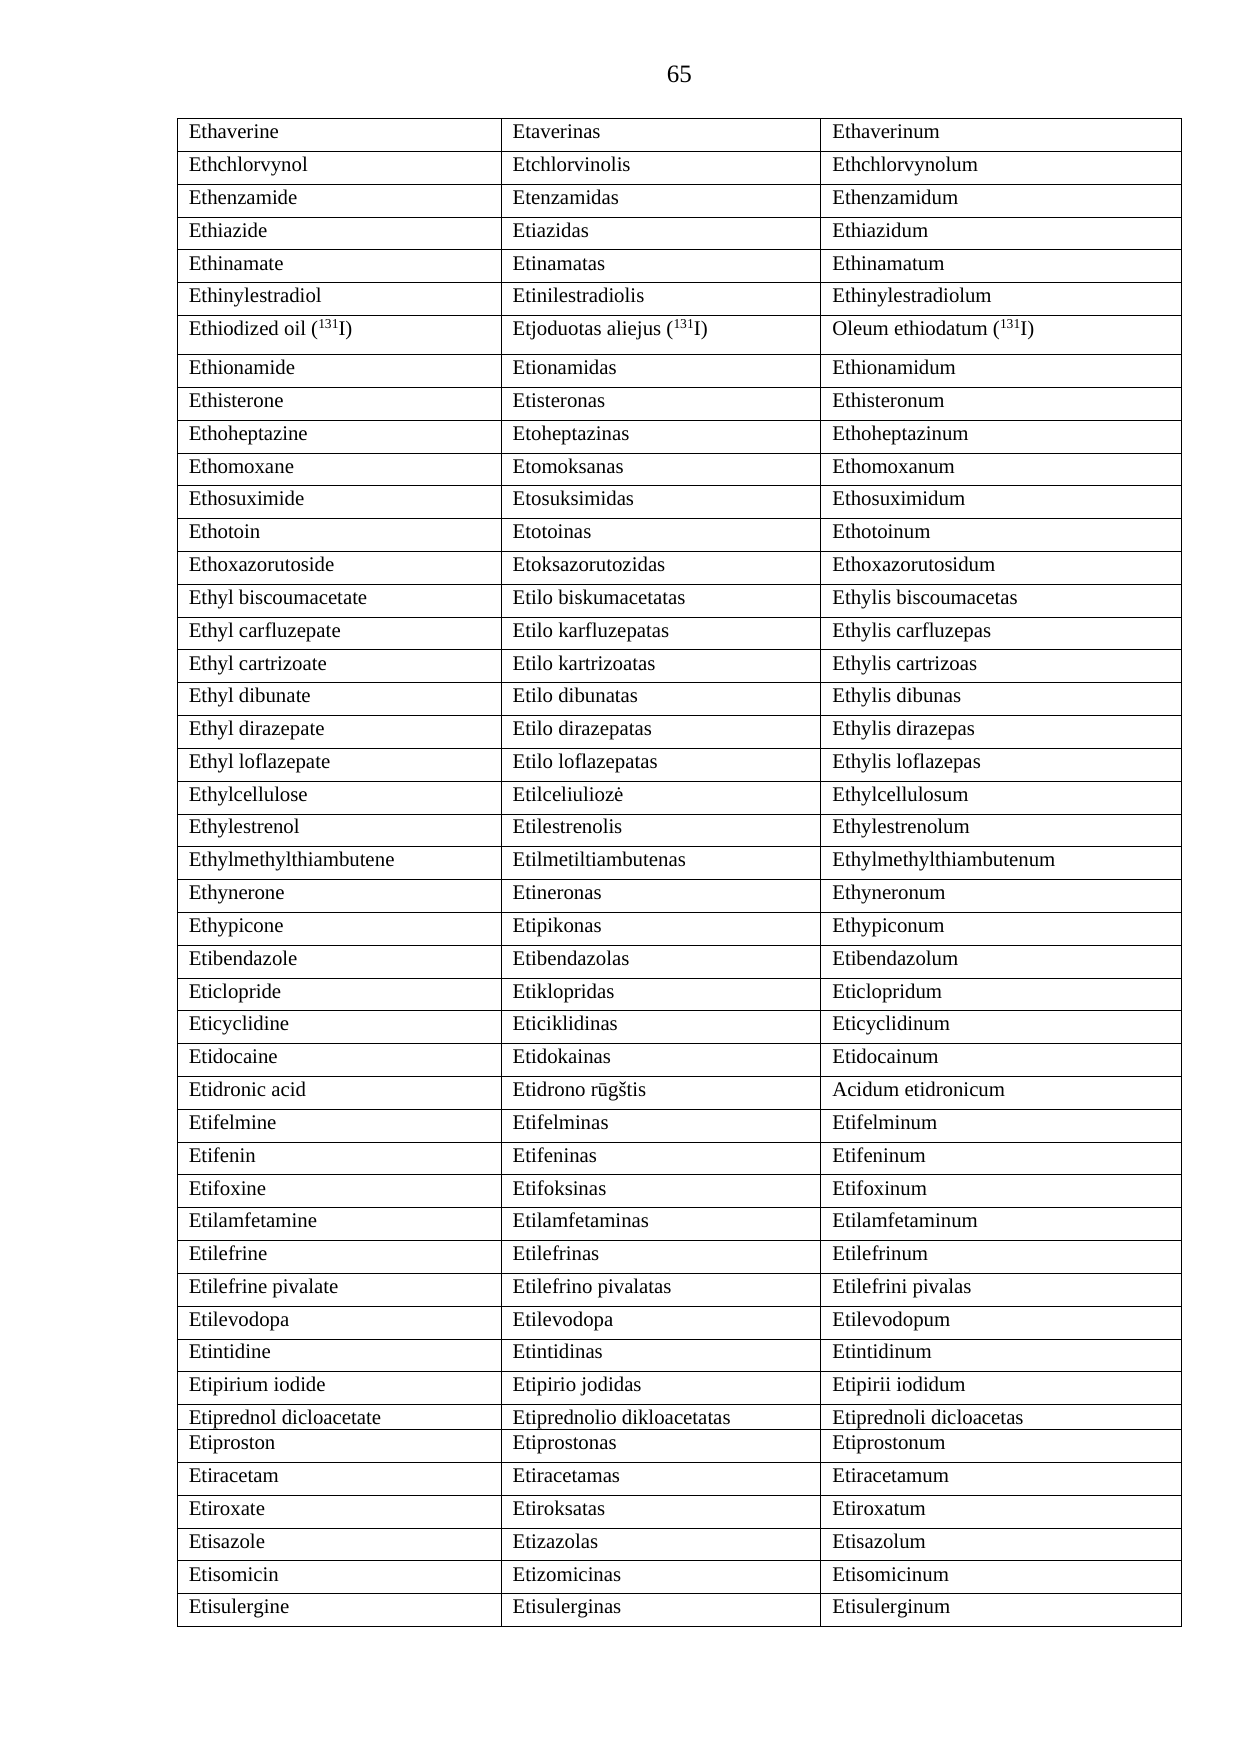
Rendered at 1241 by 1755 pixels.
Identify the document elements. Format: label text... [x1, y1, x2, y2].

table_cell Ethypicone [178, 913, 501, 945]
table_cell Etilefrine pivalate [178, 1274, 501, 1306]
table_cell Etintidine [178, 1340, 501, 1371]
table_cell Ethionamidum [821, 355, 1181, 387]
table_cell Acidum etidronicum [821, 1077, 1181, 1109]
table_cell Etilevodopa [178, 1307, 501, 1338]
table_cell Ethylis biscoumacetas [821, 585, 1181, 617]
table_cell Ethchlorvynolum [821, 152, 1181, 184]
table_cell Etibendazole [178, 946, 501, 977]
table_cell Etiroksatas [502, 1496, 820, 1528]
table_cell Ethylis dirazepas [821, 716, 1181, 748]
table_cell Etilo biskumacetatas [502, 585, 820, 617]
table_cell Eticyclidine [178, 1011, 501, 1043]
table_cell Ethoheptazine [178, 421, 501, 452]
table_cell Etilo dirazepatas [502, 716, 820, 748]
table_cell Etifelminas [502, 1110, 820, 1142]
table_cell Etisteronas [502, 388, 820, 420]
table_cell Etintidinum [821, 1340, 1181, 1371]
table_cell Etifoxine [178, 1175, 501, 1207]
table_cell Etilestrenolis [502, 815, 820, 846]
table_cell Etomoksanas [502, 454, 820, 485]
table_cell Ethinylestradiol [178, 283, 501, 315]
table_cell Ethionamide [178, 355, 501, 387]
table_cell Ethisterone [178, 388, 501, 420]
table_cell Ethyl carfluzepate [178, 618, 501, 649]
table_cell Eticlopride [178, 979, 501, 1010]
table_cell Etilefrinas [502, 1241, 820, 1273]
table_cell Etifoksinas [502, 1175, 820, 1207]
table_cell Ethoxazorutosidum [821, 552, 1181, 584]
table_cell Etisazolum [821, 1529, 1181, 1560]
table_cell Etidocainum [821, 1044, 1181, 1076]
table_cell Ethylis cartrizoas [821, 650, 1181, 682]
table_cell Etilamfetamine [178, 1208, 501, 1240]
table_cell Etilmetiltiambutenas [502, 847, 820, 879]
table_cell Ethenzamidum [821, 185, 1181, 217]
table_cell Etilevodopa [502, 1307, 820, 1338]
table_cell Ethylestrenol [178, 815, 501, 846]
table_cell Etiprednol dicloacetate [178, 1405, 501, 1429]
table_cell Etizomicinas [502, 1561, 820, 1593]
table_cell Ethiazide [178, 218, 501, 249]
table_cell Ethotoin [178, 519, 501, 551]
table_cell Etjoduotas aliejus (131I) [502, 316, 820, 354]
table_cell Etiprednolio dikloacetatas [502, 1405, 820, 1429]
table_cell Etiracetamum [821, 1463, 1181, 1495]
table_cell Ethomoxanum [821, 454, 1181, 485]
table_cell Etipirii iodidum [821, 1372, 1181, 1404]
table_cell Ethinamatum [821, 250, 1181, 282]
table_cell Etilefrino pivalatas [502, 1274, 820, 1306]
table_cell Ethinamate [178, 250, 501, 282]
table_cell Etisomicin [178, 1561, 501, 1593]
table_cell Ethyl dibunate [178, 683, 501, 715]
table_cell Etilefrinum [821, 1241, 1181, 1273]
table_cell Etinamatas [502, 250, 820, 282]
table_cell Ethinylestradiolum [821, 283, 1181, 315]
table_cell Ethylestrenolum [821, 815, 1181, 846]
table_cell Etenzamidas [502, 185, 820, 217]
table_cell Etiroxate [178, 1496, 501, 1528]
table_cell Etaverinas [502, 119, 820, 151]
table_cell Etiprostonas [502, 1430, 820, 1462]
table_cell Ethaverine [178, 119, 501, 151]
table_cell Etifeninas [502, 1143, 820, 1174]
table_cell Ethylcellulose [178, 782, 501, 813]
table_cell Etiracetam [178, 1463, 501, 1495]
table_cell Ethosuximidum [821, 486, 1181, 518]
table_cell Etchlorvinolis [502, 152, 820, 184]
table_cell Ethenzamide [178, 185, 501, 217]
table_cell Etizazolas [502, 1529, 820, 1560]
table_cell Etilevodopum [821, 1307, 1181, 1338]
table_cell Ethypiconum [821, 913, 1181, 945]
table_cell Ethomoxane [178, 454, 501, 485]
table_cell Etoheptazinas [502, 421, 820, 452]
table_cell Ethylis loflazepas [821, 749, 1181, 781]
table_cell Etilo kartrizoatas [502, 650, 820, 682]
table_cell Oleum ethiodatum (131I) [821, 316, 1181, 354]
table_cell Eticlopridum [821, 979, 1181, 1010]
table_cell Etifoxinum [821, 1175, 1181, 1207]
table_cell Etiprostonum [821, 1430, 1181, 1462]
table_cell Etiklopridas [502, 979, 820, 1010]
table_cell Etotoinas [502, 519, 820, 551]
table_cell Etiprednoli dicloacetas [821, 1405, 1181, 1429]
table_cell Etilamfetaminas [502, 1208, 820, 1240]
table_cell Etisomicinum [821, 1561, 1181, 1593]
table_cell Ethosuximide [178, 486, 501, 518]
table_cell Etifenin [178, 1143, 501, 1174]
table_cell Etifelmine [178, 1110, 501, 1142]
table_cell Etidronic acid [178, 1077, 501, 1109]
table_cell Etipikonas [502, 913, 820, 945]
table_cell Ethiazidum [821, 218, 1181, 249]
table_cell Ethyl dirazepate [178, 716, 501, 748]
table_cell Ethotoinum [821, 519, 1181, 551]
table_cell Etipirio jodidas [502, 1372, 820, 1404]
table_cell Ethoxazorutoside [178, 552, 501, 584]
table_cell Etisulergine [178, 1594, 501, 1626]
table_cell Ethylmethylthiambutenum [821, 847, 1181, 879]
table_cell Etionamidas [502, 355, 820, 387]
table_cell Etiroxatum [821, 1496, 1181, 1528]
table_cell Etiazidas [502, 218, 820, 249]
table_cell Etibendazolum [821, 946, 1181, 977]
table_cell Etilefrini pivalas [821, 1274, 1181, 1306]
table_cell Etidrono rūgštis [502, 1077, 820, 1109]
table_cell Ethylmethylthiambutene [178, 847, 501, 879]
table_cell Etisulerginum [821, 1594, 1181, 1626]
table_cell Eticiklidinas [502, 1011, 820, 1043]
table_cell Etilceliuliozė [502, 782, 820, 813]
table_cell Ethyl loflazepate [178, 749, 501, 781]
table_cell Etidocaine [178, 1044, 501, 1076]
table_cell Ethiodized oil (131I) [178, 316, 501, 354]
table_cell Etilo dibunatas [502, 683, 820, 715]
table_cell Ethylis carfluzepas [821, 618, 1181, 649]
table_cell Ethchlorvynol [178, 152, 501, 184]
table_cell Etilefrine [178, 1241, 501, 1273]
table_cell Etineronas [502, 880, 820, 912]
table_cell Ethaverinum [821, 119, 1181, 151]
table_cell Ethyl cartrizoate [178, 650, 501, 682]
table_cell Etifelminum [821, 1110, 1181, 1142]
table_cell Ethoheptazinum [821, 421, 1181, 452]
table_cell Ethyneronum [821, 880, 1181, 912]
table_cell Etipirium iodide [178, 1372, 501, 1404]
table_cell Etoksazorutozidas [502, 552, 820, 584]
table_cell Ethylcellulosum [821, 782, 1181, 813]
table_cell Eticyclidinum [821, 1011, 1181, 1043]
table_cell Ethyl biscoumacetate [178, 585, 501, 617]
table_cell Etosuksimidas [502, 486, 820, 518]
table_cell Etiracetamas [502, 1463, 820, 1495]
table_cell Etidokainas [502, 1044, 820, 1076]
table_cell Etinilestradiolis [502, 283, 820, 315]
table_cell Ethylis dibunas [821, 683, 1181, 715]
table_cell Etibendazolas [502, 946, 820, 977]
table_cell Etisulerginas [502, 1594, 820, 1626]
table_cell Etisazole [178, 1529, 501, 1560]
table_cell Etifeninum [821, 1143, 1181, 1174]
table_cell Ethisteronum [821, 388, 1181, 420]
table_cell Etilo loflazepatas [502, 749, 820, 781]
table_cell Etilo karfluzepatas [502, 618, 820, 649]
table_cell Etiproston [178, 1430, 501, 1462]
table_cell Etintidinas [502, 1340, 820, 1371]
table_cell Etilamfetaminum [821, 1208, 1181, 1240]
table_cell Ethynerone [178, 880, 501, 912]
